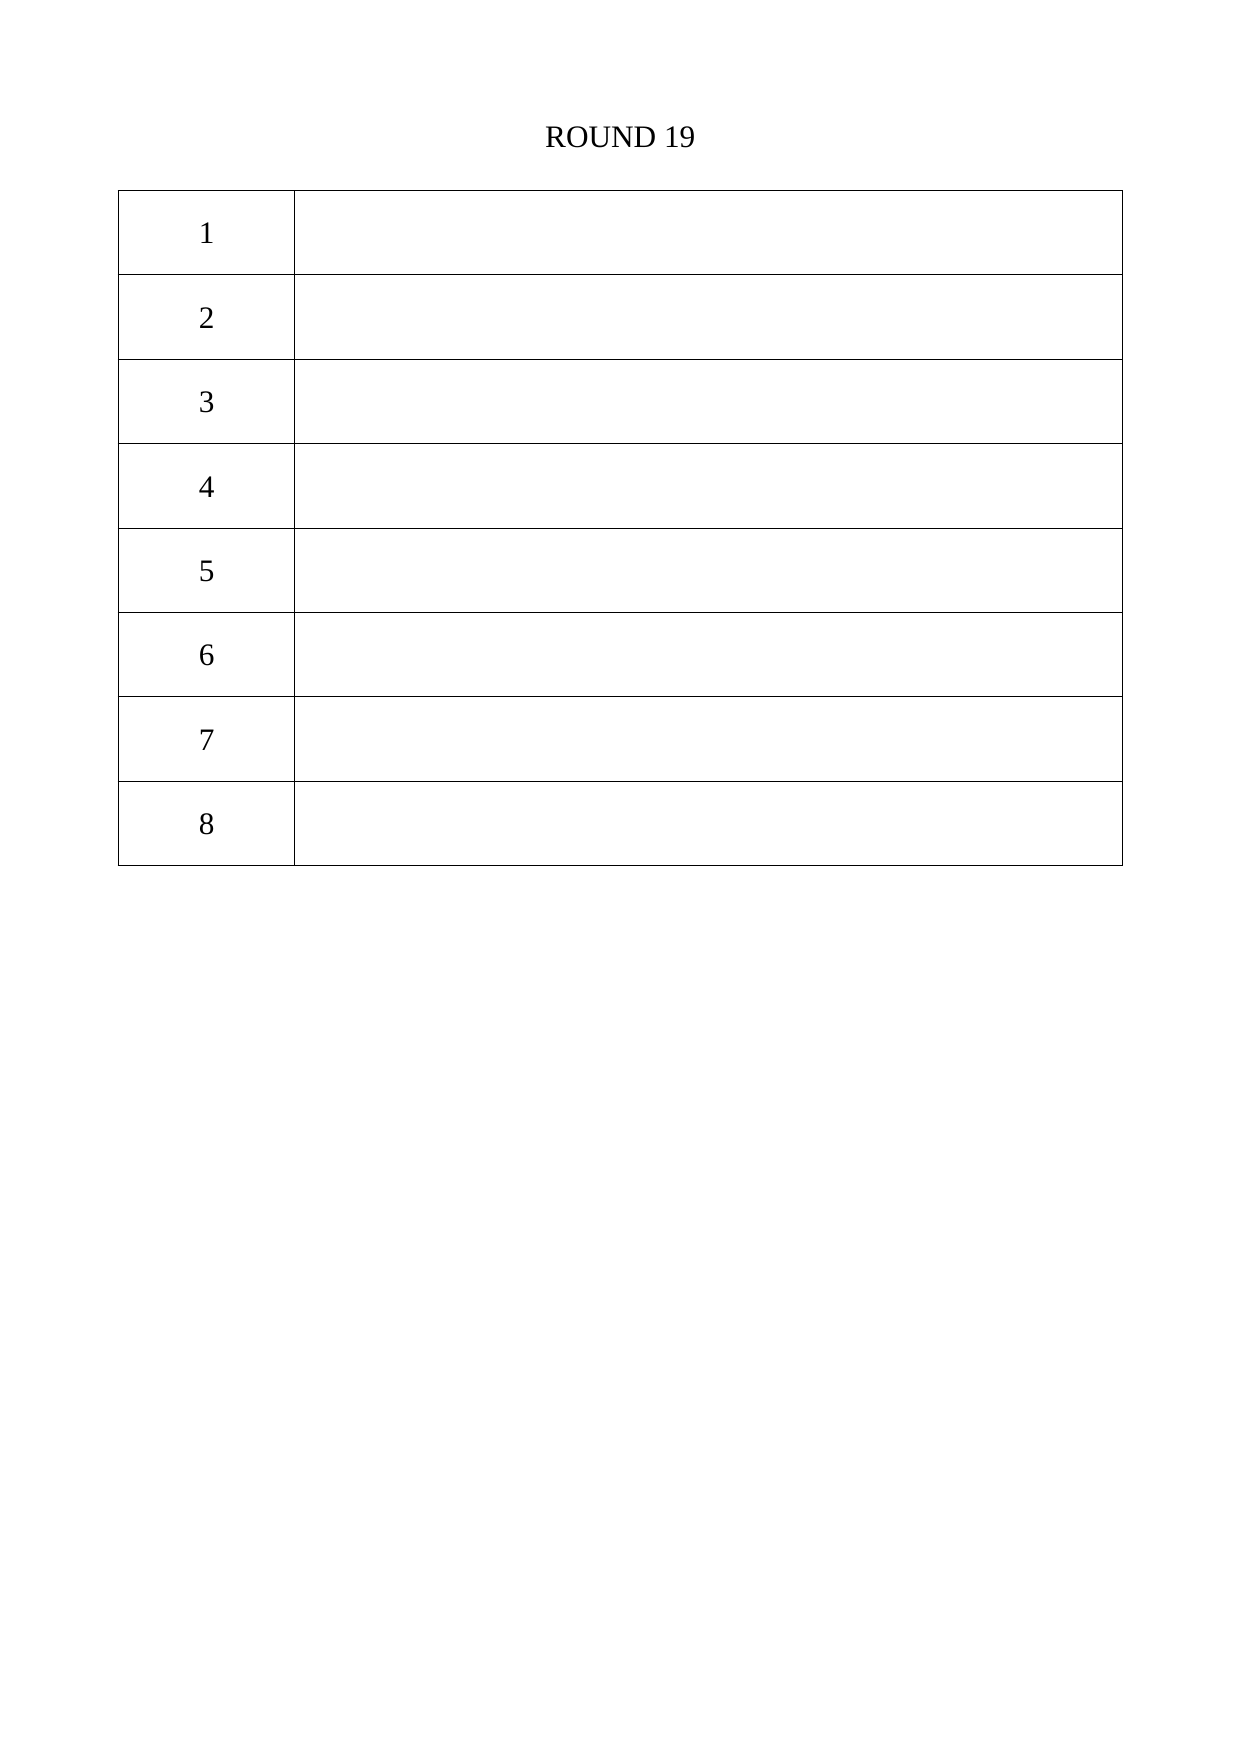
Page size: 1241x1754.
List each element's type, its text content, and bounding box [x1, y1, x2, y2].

table_cell [295, 782, 1122, 865]
table_cell [295, 444, 1122, 527]
table_cell 5 [119, 529, 294, 612]
table_header 1 [119, 191, 294, 274]
table_cell 6 [119, 613, 294, 696]
table_header [295, 191, 1122, 274]
table_cell [295, 529, 1122, 612]
table_cell 2 [119, 275, 294, 359]
table_cell 8 [119, 782, 294, 865]
text ROUND 19 [118, 118, 1122, 154]
table_cell 7 [119, 697, 294, 781]
table_cell 3 [119, 360, 294, 443]
table_cell [295, 360, 1122, 443]
table_cell [295, 697, 1122, 781]
table_cell [295, 275, 1122, 359]
table_cell [295, 613, 1122, 696]
table_cell 4 [119, 444, 294, 527]
